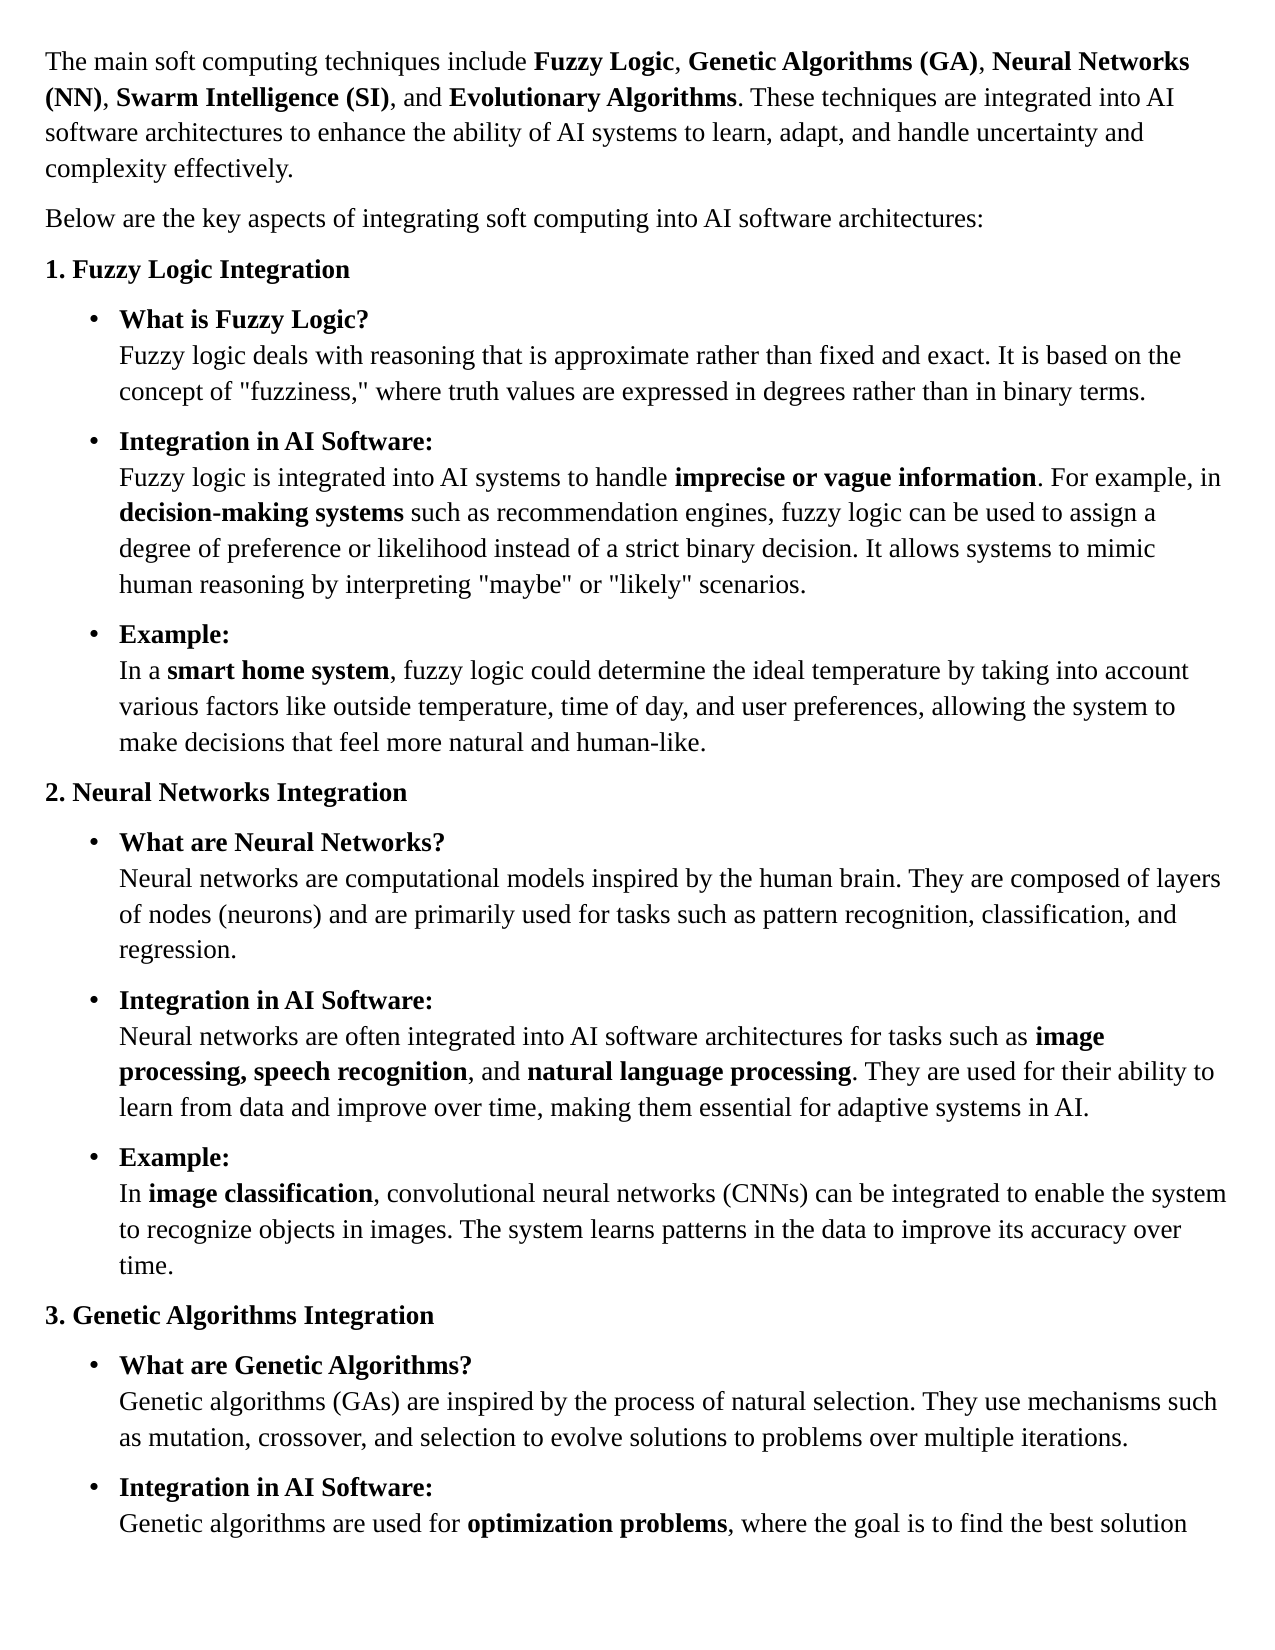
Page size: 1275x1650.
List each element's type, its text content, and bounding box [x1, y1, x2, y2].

list Integration in AI Software: Genetic algorithms are used for optimization problems, where the goal is to find the best solution [89, 1471, 1230, 1538]
subtitle 1. Fuzzy Logic Integration [45, 253, 1230, 284]
list Example: In image classification, convolutional neural networks (CNNs) can be integrated to enable the system to recognize objects in images. The system learns patterns in the data to improve its accuracy over time. [89, 1141, 1230, 1280]
text The main soft computing techniques include Fuzzy Logic, Genetic Algorithms (GA), Neural Networks (NN), Swarm Intelligence (SI), and Evolutionary Algorithms. These techniques are integrated into AI software architectures to enhance the ability of AI systems to learn, adapt, and handle uncertainty and complexity effectively. [45, 45, 1230, 183]
list What are Neural Networks? Neural networks are computational models inspired by the human brain. They are composed of layers of nodes (neurons) and are primarily used for tasks such as pattern recognition, classification, and regression. [89, 826, 1230, 965]
list What are Genetic Algorithms? Genetic algorithms (GAs) are inspired by the process of natural selection. They use mechanisms such as mutation, crossover, and selection to evolve solutions to problems over multiple iterations. [89, 1349, 1230, 1452]
list Example: In a smart home system, fuzzy logic could determine the ideal temperature by taking into account various factors like outside temperature, time of day, and user preferences, allowing the system to make decisions that feel more natural and human-like. [89, 618, 1230, 757]
subtitle 2. Neural Networks Integration [45, 776, 1230, 807]
list Integration in AI Software: Fuzzy logic is integrated into AI systems to handle imprecise or vague information. For example, in decision-making systems such as recommendation engines, fuzzy logic can be used to assign a degree of preference or likelihood instead of a strict binary decision. It allows systems to mimic human reasoning by interpreting "maybe" or "likely" scenarios. [89, 425, 1230, 599]
subtitle 3. Genetic Algorithms Integration [45, 1299, 1230, 1330]
text Below are the key aspects of integrating soft computing into AI software architectures: [45, 202, 1230, 234]
list Integration in AI Software: Neural networks are often integrated into AI software architectures for tasks such as image processing, speech recognition, and natural language processing. They are used for their ability to learn from data and improve over time, making them essential for adaptive systems in AI. [89, 984, 1230, 1122]
list What is Fuzzy Logic? Fuzzy logic deals with reasoning that is approximate rather than fixed and exact. It is based on the concept of "fuzziness," where truth values are expressed in degrees rather than in binary terms. [89, 303, 1230, 406]
